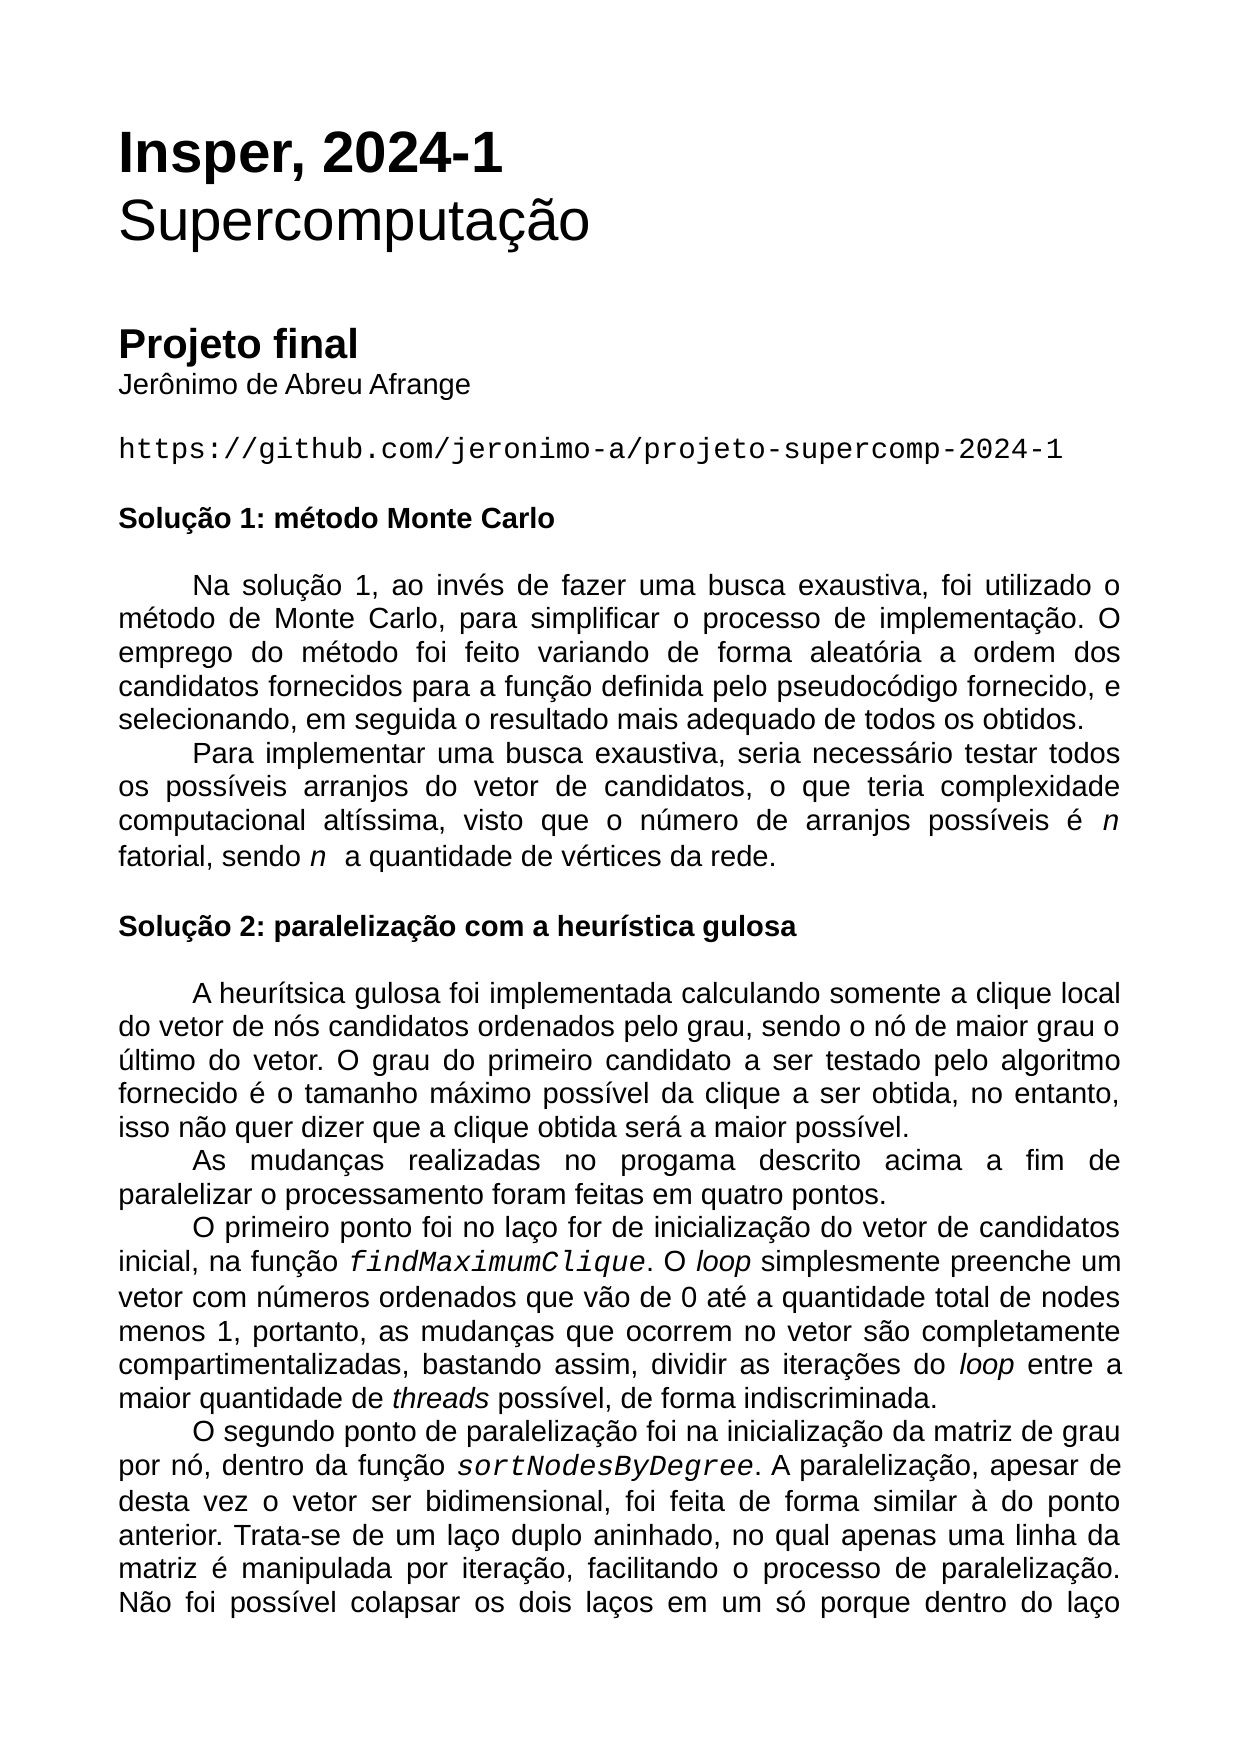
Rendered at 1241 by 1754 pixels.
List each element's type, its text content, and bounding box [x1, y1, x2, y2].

text O primeiro ponto foi no laço for de inicialização do vetor de candidatos inicial, na função findMaximumClique. O loop simplesmente preenche um vetor com números ordenados que vão de 0 até a quantidade total de nodes menos 1, portanto, as mudanças que ocorrem no vetor são completamente compartimentalizadas, bastando assim, dividir as iterações do loop entre a maior quantidade de threads possível, de forma indiscriminada. [118, 1211, 1122, 1414]
text Na solução 1, ao invés de fazer uma busca exaustiva, foi utilizado o método de Monte Carlo, para simplificar o processo de implementação. O emprego do método foi feito variando de forma aleatória a ordem dos candidatos fornecidos para a função definida pelo pseudocódigo fornecido, e selecionando, em seguida o resultado mais adequado de todos os obtidos. [118, 568, 1122, 736]
text As mudanças realizadas no progama descrito acima a fim de paralelizar o processamento foram feitas em quatro pontos. [118, 1143, 1122, 1211]
text Projeto final [118, 319, 1122, 367]
text Para implementar uma busca exaustiva, seria necessário testar todos os possíveis arranjos do vetor de candidatos, o que teria complexidade computacional altíssima, visto que o número de arranjos possíveis é n fatorial, sendo n a quantidade de vértices da rede. [118, 736, 1122, 875]
text Supercomputação [118, 185, 1122, 252]
text O segundo ponto de paralelização foi na inicialização da matriz de grau por nó, dentro da função sortNodesByDegree. A paralelização, apesar de desta vez o vetor ser bidimensional, foi feita de forma similar à do ponto anterior. Trata-se de um laço duplo aninhado, no qual apenas uma linha da matriz é manipulada por iteração, facilitando o processo de paralelização. Não foi possível colapsar os dois laços em um só porque dentro do laço [118, 1414, 1122, 1618]
text Jerônimo de Abreu Afrange [118, 367, 1122, 401]
text A heurítsica gulosa foi implementada calculando somente a clique local do vetor de nós candidatos ordenados pelo grau, sendo o nó de maior grau o último do vetor. O grau do primeiro candidato a ser testado pelo algoritmo fornecido é o tamanho máximo possível da clique a ser obtida, no entanto, isso não quer dizer que a clique obtida será a maior possível. [118, 976, 1122, 1143]
text Insper, 2024-1 [118, 118, 1122, 185]
text Solução 2: paralelização com a heurística gulosa [118, 909, 1122, 942]
text https://github.com/jeronimo-a/projeto-supercomp-2024-1 [118, 434, 1122, 467]
text Solução 1: método Monte Carlo [118, 501, 1122, 534]
